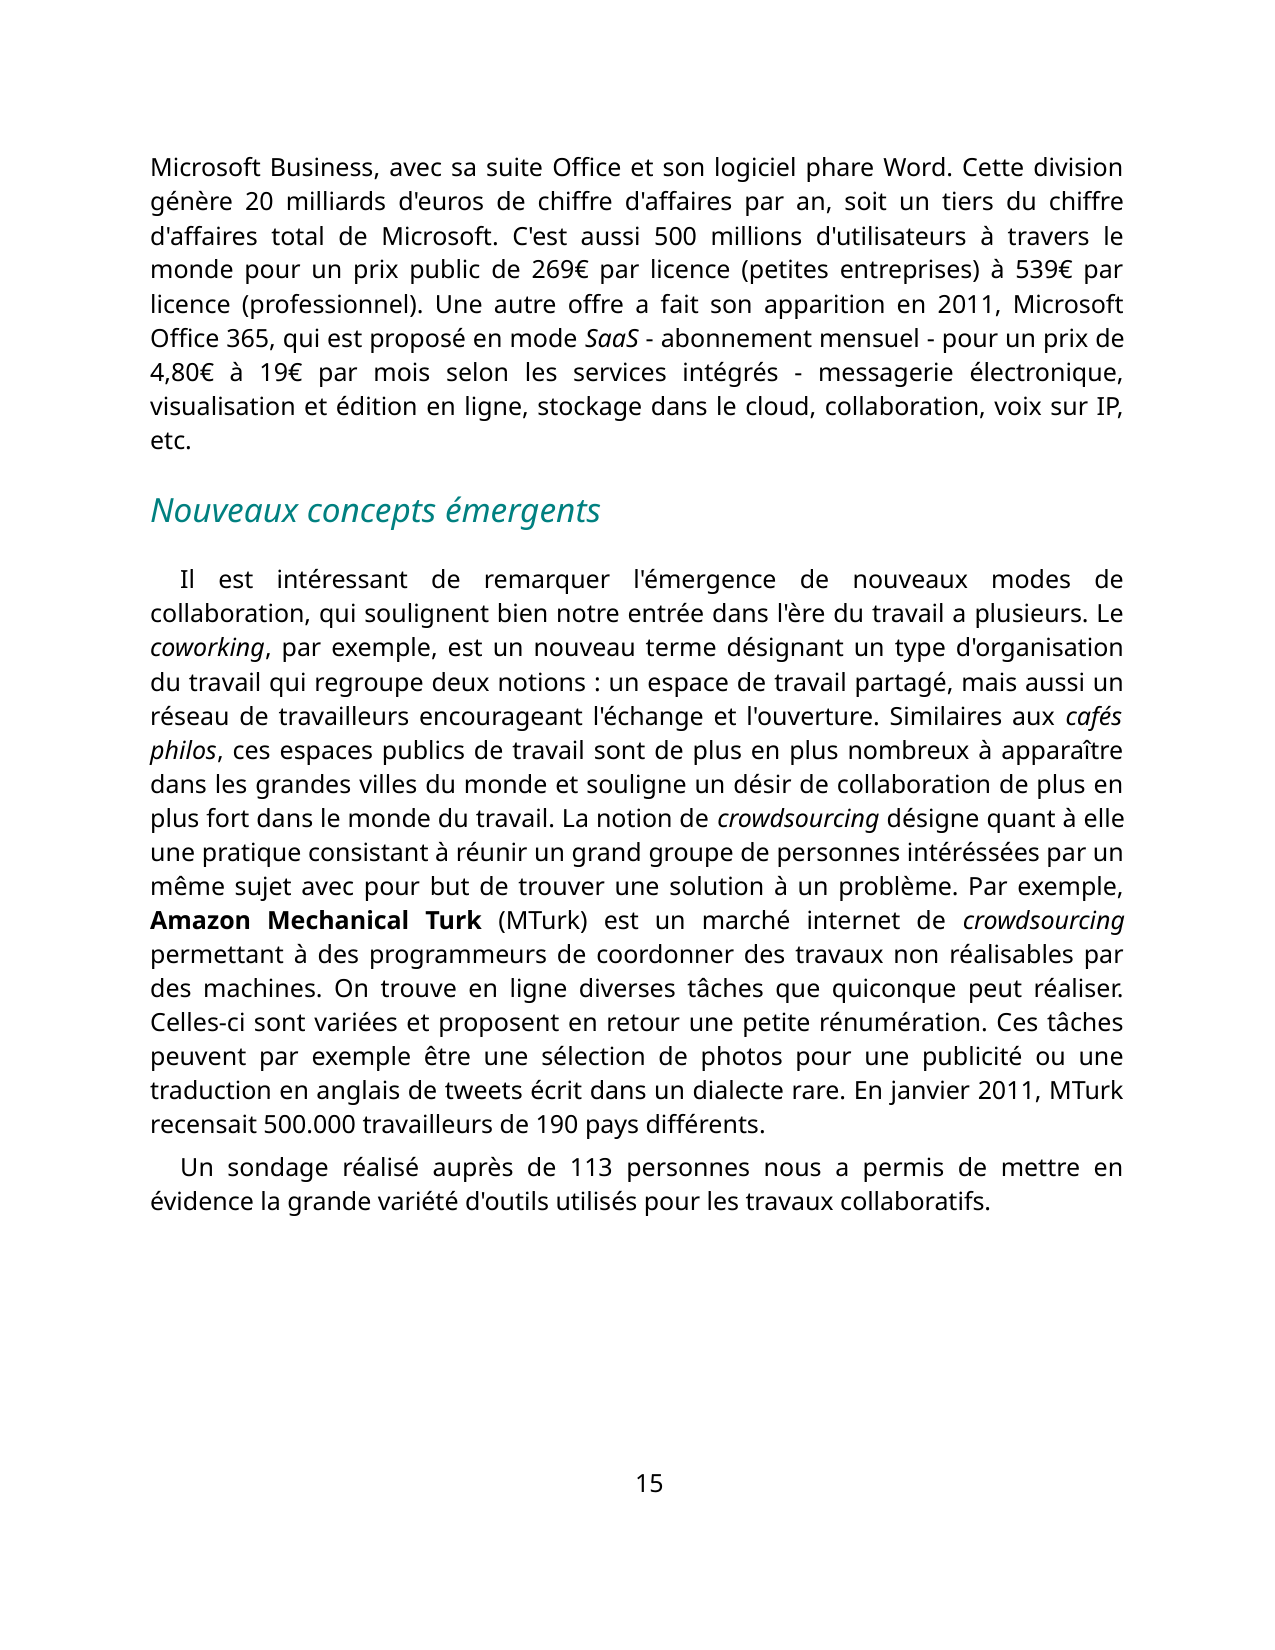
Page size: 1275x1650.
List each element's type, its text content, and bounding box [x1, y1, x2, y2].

text Microsoft Business, avec sa suite Office et son logiciel phare Word. Cette division génère 20 milliards d'euros de chiffre d'affaires par an, soit un tiers du chiffre d'affaires total de Microsoft. C'est aussi 500 millions d'utilisateurs à travers le monde pour un prix public de 269€ par licence (petites entreprises) à 539€ par licence (professionnel). Une autre offre a fait son apparition en 2011, Microsoft Office 365, qui est proposé en mode SaaS - abonnement mensuel - pour un prix de 4,80€ à 19€ par mois selon les services intégrés - messagerie électronique, visualisation et édition en ligne, stockage dans le cloud, collaboration, voix sur IP, etc. [150, 150, 1125, 457]
subtitle Nouveaux concepts émergents [150, 487, 1125, 532]
text Un sondage réalisé auprès de 113 personnes nous a permis de mettre en évidence la grande variété d'outils utilisés pour les travaux collaboratifs. [150, 1150, 1125, 1218]
text Il est intéressant de remarquer l'émergence de nouveaux modes de collaboration, qui soulignent bien notre entrée dans l'ère du travail a plusieurs. Le coworking, par exemple, est un nouveau terme désignant un type d'organisation du travail qui regroupe deux notions : un espace de travail partagé, mais aussi un réseau de travailleurs encourageant l'échange et l'ouverture. Similaires aux cafés philos, ces espaces publics de travail sont de plus en plus nombreux à apparaître dans les grandes villes du monde et souligne un désir de collaboration de plus en plus fort dans le monde du travail. La notion de crowdsourcing désigne quant à elle une pratique consistant à réunir un grand groupe de personnes intéréssées par un même sujet avec pour but de trouver une solution à un problème. Par exemple, Amazon Mechanical Turk (MTurk) est un marché internet de crowdsourcing permettant à des programmeurs de coordonner des travaux non réalisables par des machines. On trouve en ligne diverses tâches que quiconque peut réaliser. Celles-ci sont variées et proposent en retour une petite rénumération. Ces tâches peuvent par exemple être une sélection de photos pour une publicité ou une traduction en anglais de tweets écrit dans un dialecte rare. En janvier 2011, MTurk recensait 500.000 travailleurs de 190 pays différents. [150, 562, 1125, 1141]
